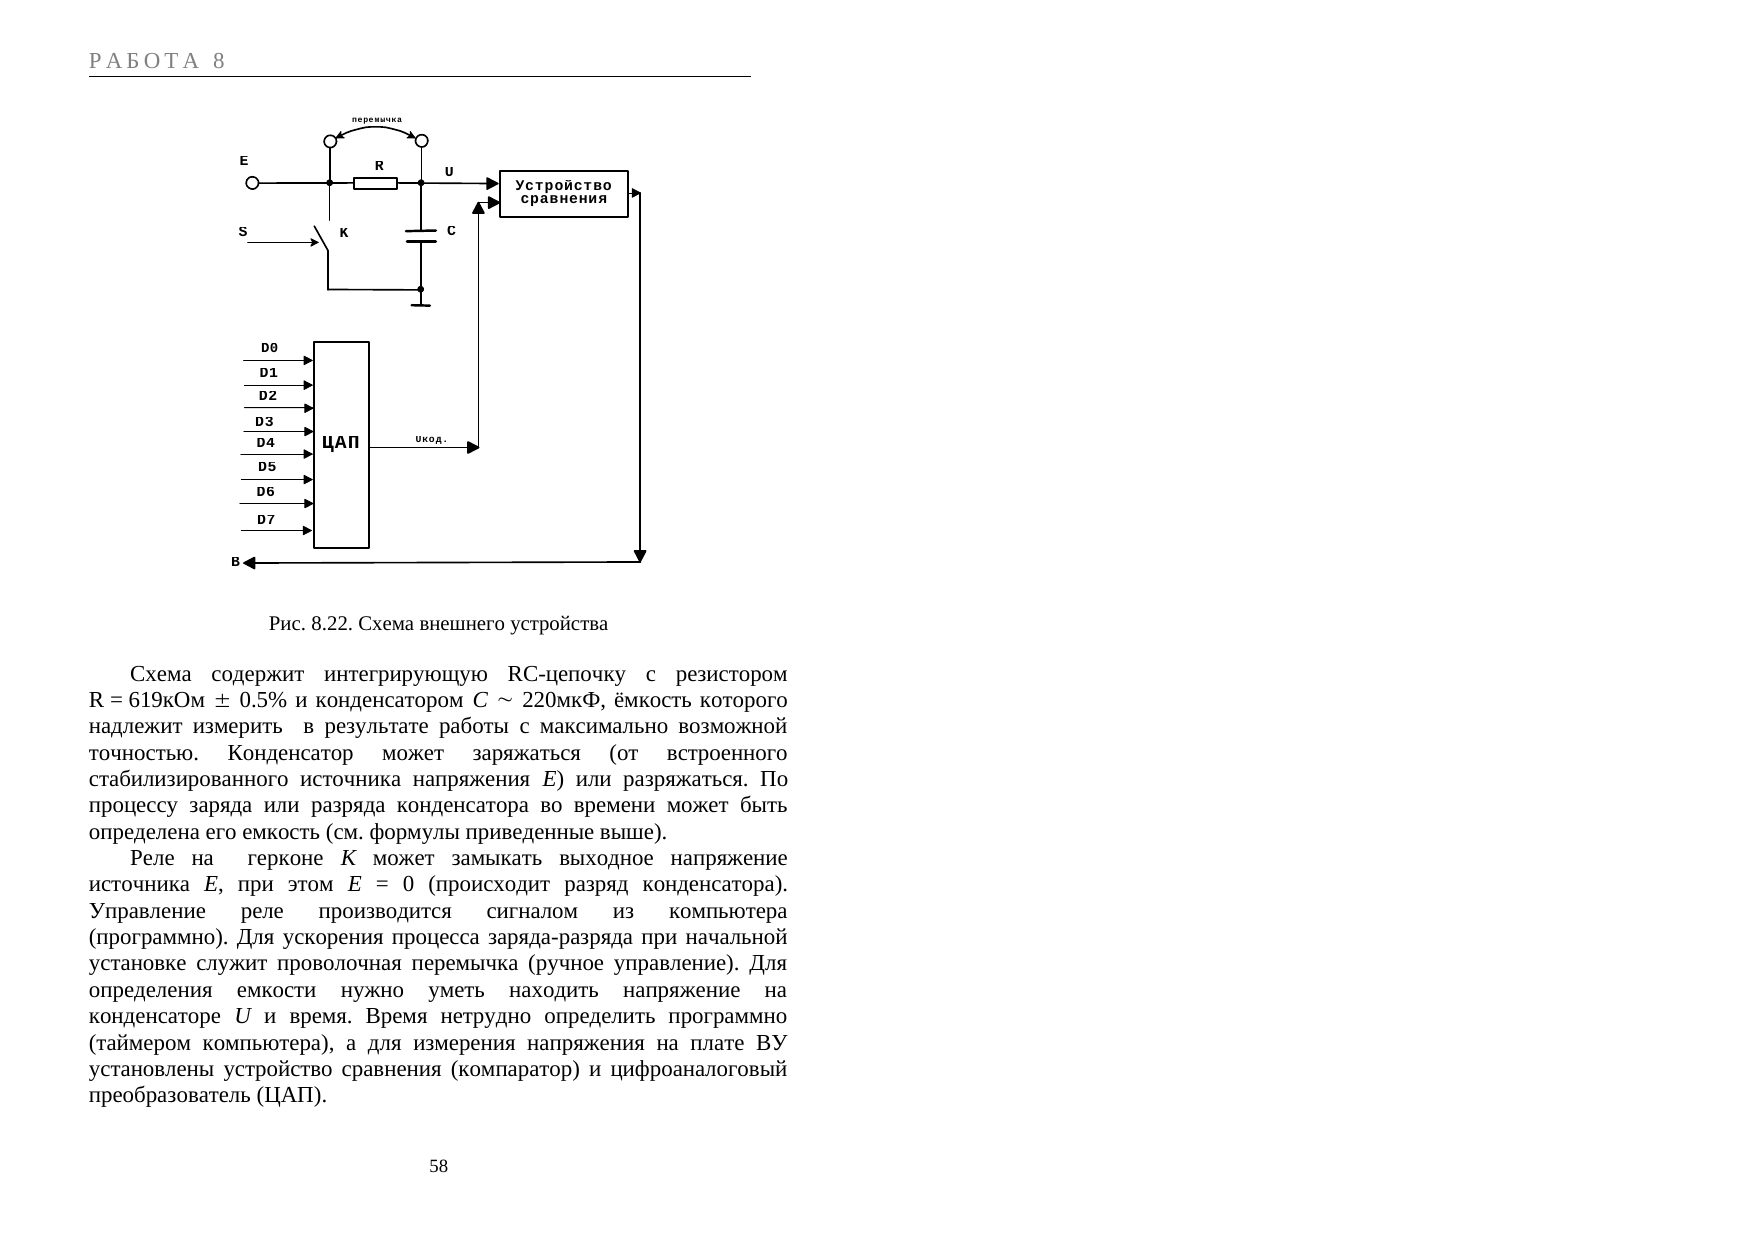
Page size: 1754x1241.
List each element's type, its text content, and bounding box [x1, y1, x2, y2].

text Реле на герконе К может замыкать выходное напряжение источника Е, при этом Е = 0 (происходит разряд конденсатора). Управление реле производится сигналом из компьютера (программно). Для ускорения процесса заряда-разряда при начальной установке служит проволочная перемычка (ручное управление). Для определения емкости нужно уметь находить напряжение на конденсаторе U и время. Время нетрудно определить программно (таймером компьютера), а для измерения напряжения на плате ВУ установлены устройство сравнения (компаратор) и цифроаналоговый преобразователь (ЦАП). [89, 844, 788, 1108]
text Схема содержит интегрирующую RC-цепочку с резистором R = 619кОм  0.5% и конденсатором C  220мкФ, ёмкость которого надлежит измерить в результате работы с максимально возможной точностью. Конденсатор может заряжаться (от встроенного стабилизированного источника напряжения Е) или разряжаться. По процессу заряда или разряда конденсатора во времени может быть определена его емкость (см. формулы приведенные выше). [89, 659, 788, 844]
text Рис. 8.22. Схема внешнего устройства [89, 611, 788, 634]
